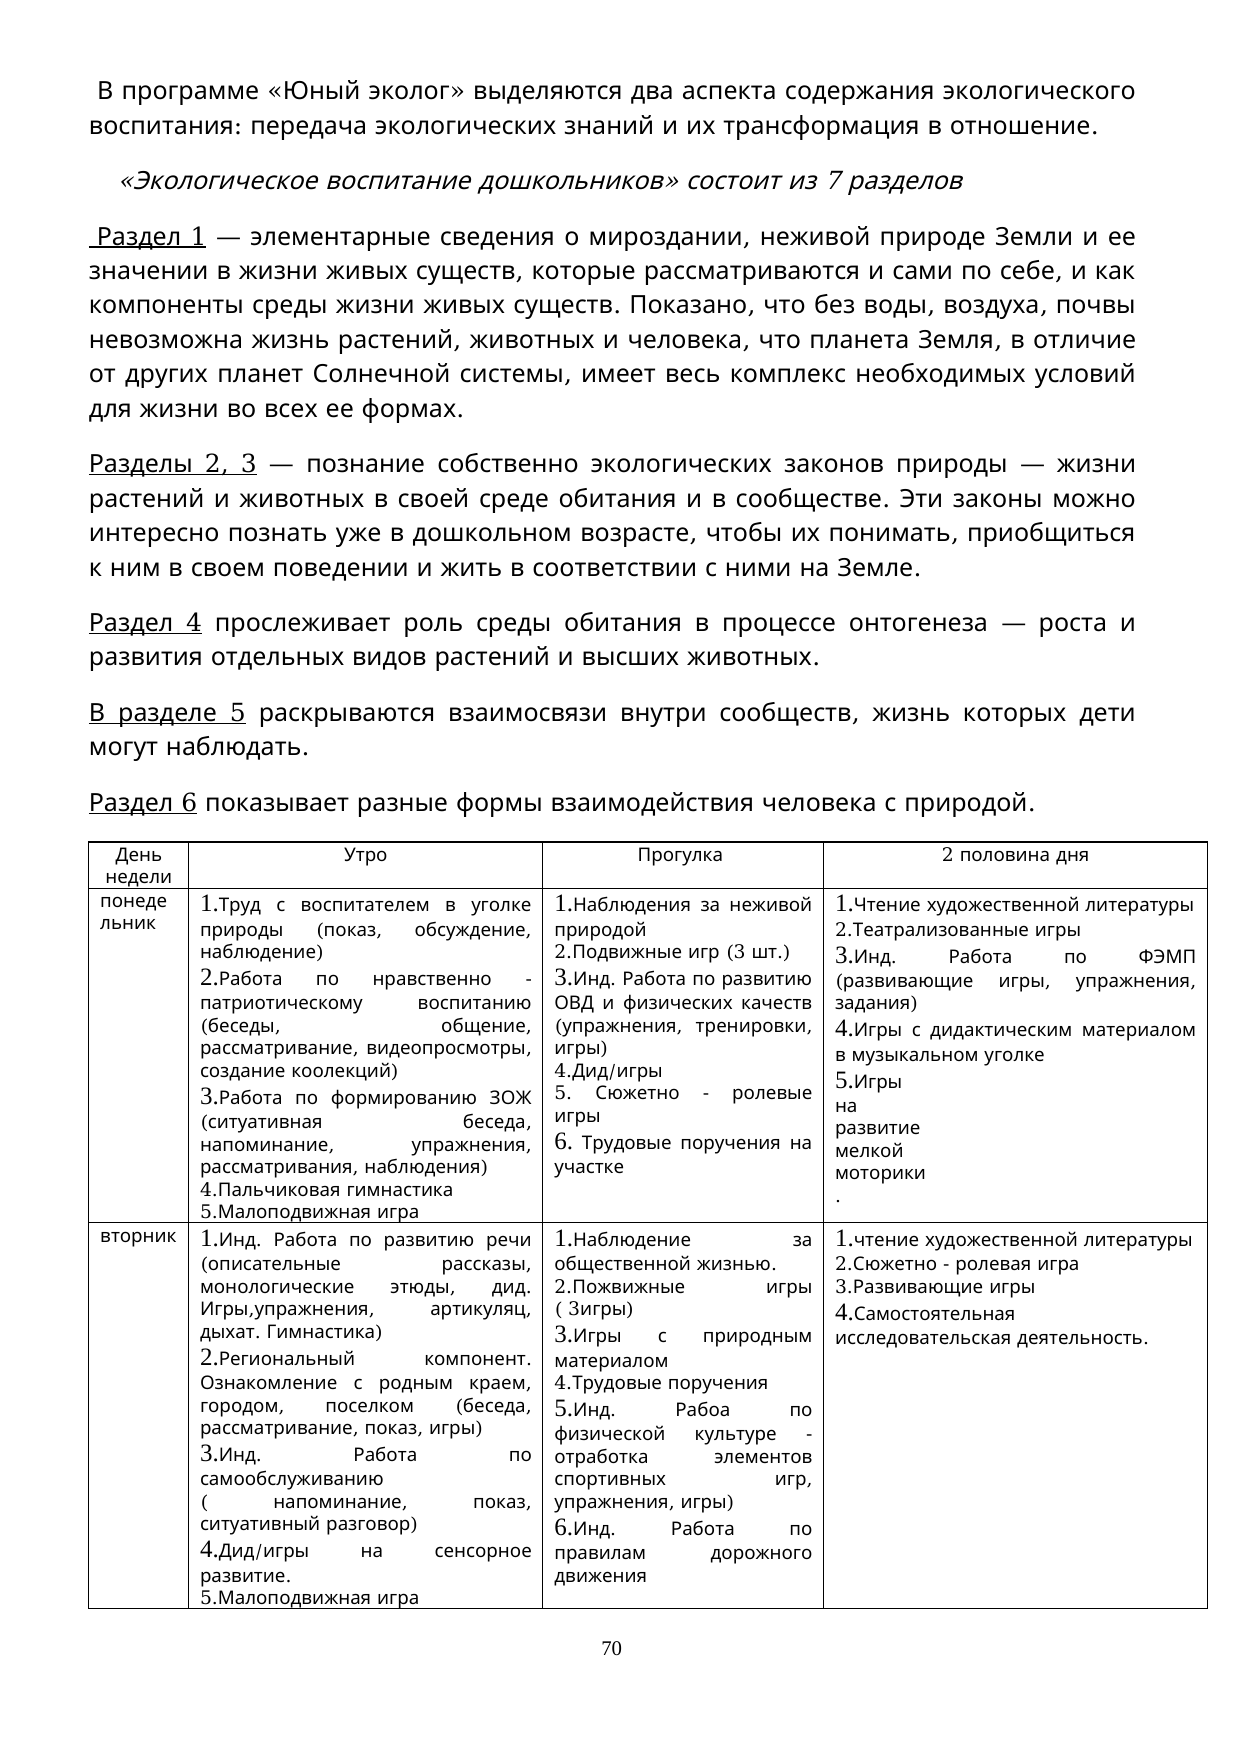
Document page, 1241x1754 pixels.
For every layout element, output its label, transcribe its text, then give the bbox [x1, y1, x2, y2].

text Раздел 4 прослеживает роль среды обитания в процессе онтогенеза — роста и развития отдельных видов растений и высших животных. [89, 607, 1137, 671]
table_cell Труд с воспитателем в уголке природы (показ, обсуждение, наблюдение) Работа по нравственно - патриотическому воспитанию (беседы, общение, рассматривание, видеопросмотры, создание коолекций) Работа по формированию ЗОЖ (ситуативная беседа, напоминание, упражнения, рассматривания, наблюдения) Пальчиковая гимнастика Малоподвижная игра [189, 889, 542, 1222]
text ​ В программе «Юный эколог» выделяются два аспекта содержания экологического воспитания: передача экологических знаний и их трансформация в отношение. [89, 75, 1137, 139]
text Раздел 6 показывает разные формы взаимодействия человека с природой. [89, 786, 1137, 816]
table_cell Чтение художественной литературы Театрализованные игры Инд. Работа по ФЭМП (развивающие игры, упражнения, задания) Игры с дидактическим материалом в музыкальном уголке Игры на развитие мелкой моторики. [824, 889, 1207, 1222]
table_header День недели [89, 843, 188, 887]
table_header Утро [189, 843, 542, 887]
table_cell Наблюдения за неживой природой Подвижные игр (3 шт.) Инд. Работа по развитию ОВД и физических качеств (упражнения, тренировки, игры) Дид/игры Сюжетно - ролевые игры Трудовые поручения на участке [543, 889, 823, 1222]
table_header 2 половина дня [824, 843, 1207, 887]
table_cell чтение художественной литературы Сюжетно - ролевая игра Развивающие игры Самостоятельная исследовательская деятельность. [824, 1223, 1207, 1608]
table_cell понедельник [89, 889, 188, 1222]
text Раздел 1 — элементарные сведения о мироздании, неживой природе Земли и ее значении в жизни живых существ, которые рассматриваются и сами по себе, и как компоненты среды жизни живых существ. Показано, что без воды, воздуха, почвы невозможна жизнь растений, животных и человека, что планета Земля, в отличие от других планет Солнечной системы, имеет весь комплекс необходимых условий для жизни во всех ее формах. [89, 220, 1137, 422]
table_cell Наблюдение за общественной жизнью. Пожвижные игры ( 3игры) Игры с природным материалом Трудовые поручения Инд. Рабоа по физической культуре - отработка элементов спортивных игр, упражнения, игры) Инд. Работа по правилам дорожного движения [543, 1223, 823, 1608]
table_cell вторник [89, 1223, 188, 1608]
text Разделы 2, 3 — познание собственно экологических законов природы — жизни растений и животных в своей среде обитания и в сообществе. Эти законы можно интересно познать уже в дошкольном возрасте, чтобы их понимать, приобщиться к ним в своем поведении и жить в соответствии с ними на Земле. [89, 448, 1137, 581]
text В разделе 5 раскрываются взаимосвязи внутри сообществ, жизнь которых дети могут наблюдать. [89, 696, 1137, 761]
text «Экологическое воспитание дошкольников» состоит из 7 разделов [89, 165, 1137, 195]
table_cell Инд. Работа по развитию речи (описательные рассказы, монологические этюды, дид. Игры,упражнения, артикуляц, дыхат. Гимнастика) Региональный компонент. Ознакомление с родным краем, городом, поселком (беседа, рассматривание, показ, игры) Инд. Работа по самообслуживанию ( напоминание, показ, ситуативный разговор) Дид/игры на сенсорное развитие. Малоподвижная игра [189, 1223, 542, 1608]
table_header Прогулка [543, 843, 823, 887]
